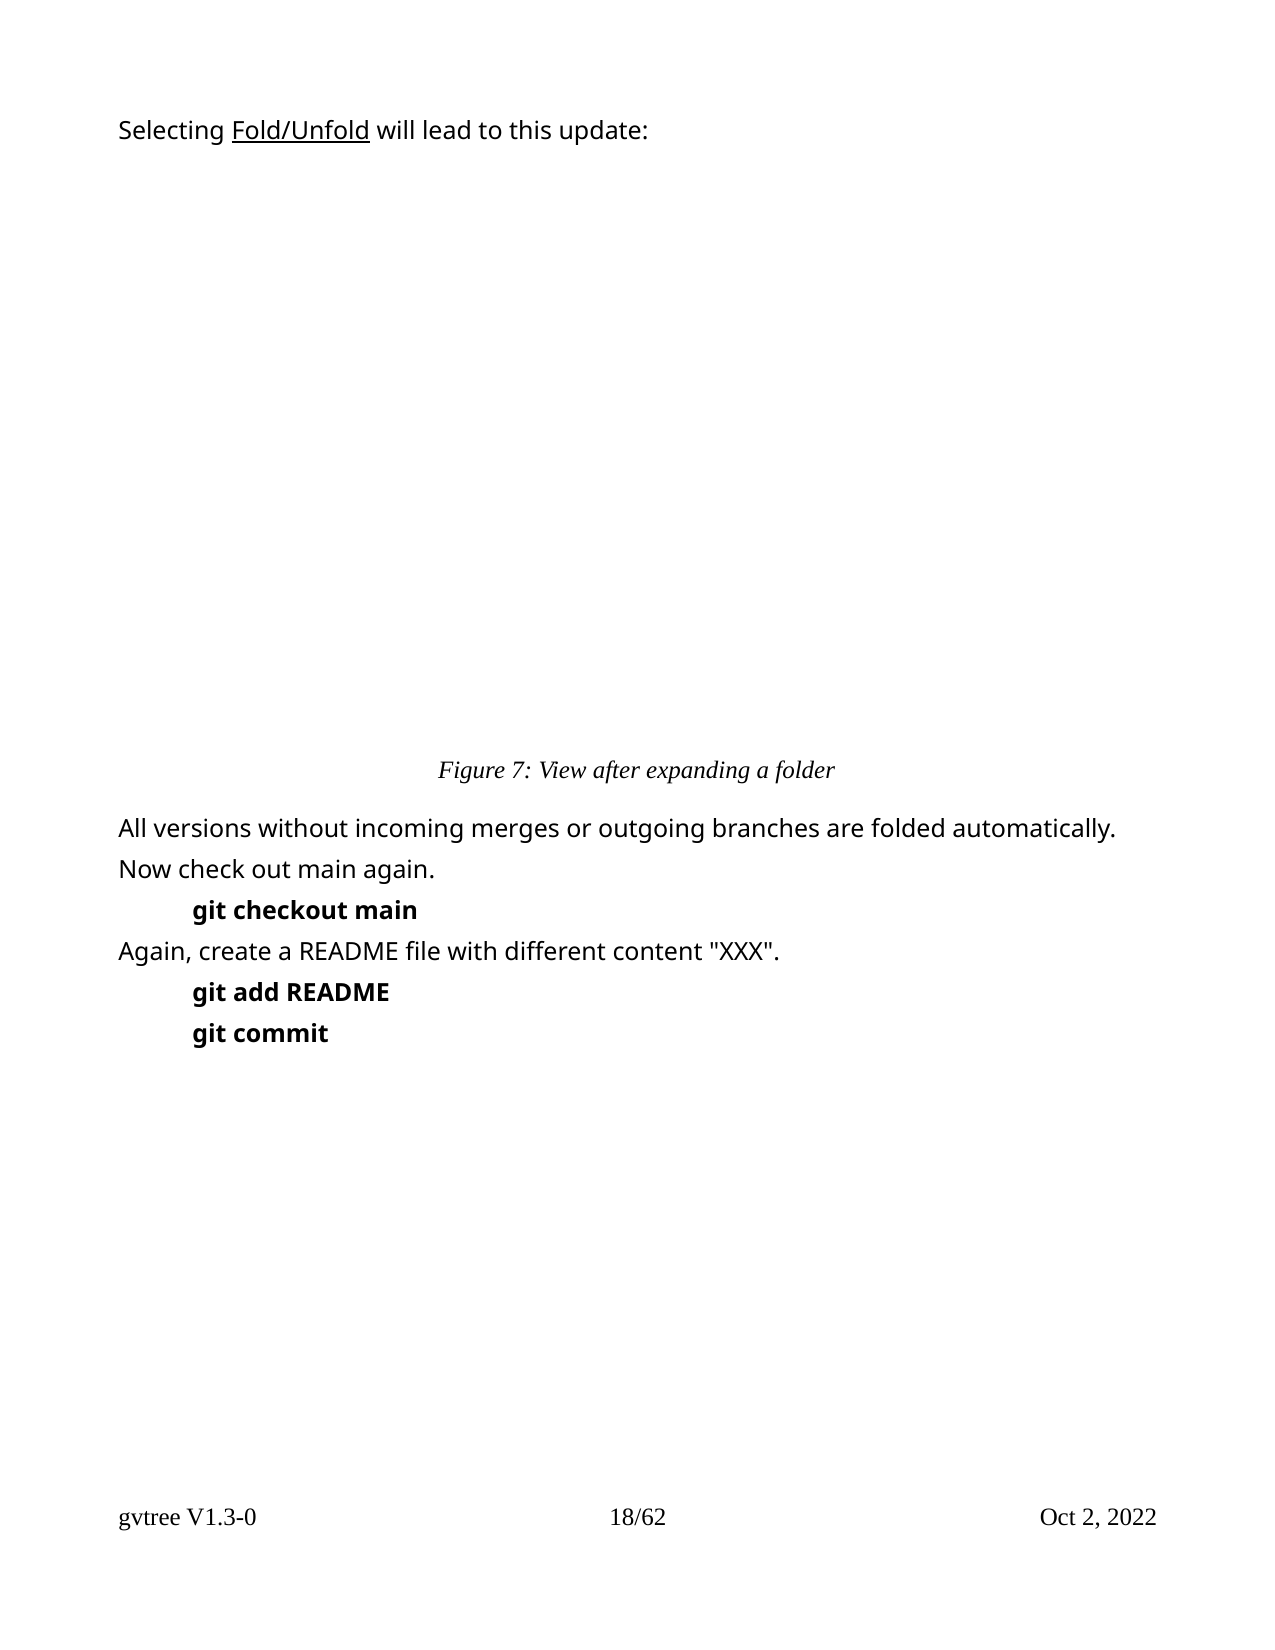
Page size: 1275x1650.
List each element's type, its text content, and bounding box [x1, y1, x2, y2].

text git commit [118, 1021, 1157, 1047]
text Figure 7: View after expanding a folder [240, 172, 1035, 783]
text Now check out main again. [118, 857, 1157, 883]
text git add README [118, 980, 1157, 1006]
text Selecting Fold/Unfold will lead to this update: [118, 118, 1157, 144]
text All versions without incoming merges or outgoing branches are folded automatically. [118, 816, 1157, 842]
text Again, create a README file with different content "XXX". [118, 939, 1157, 965]
text git checkout main [118, 898, 1157, 924]
